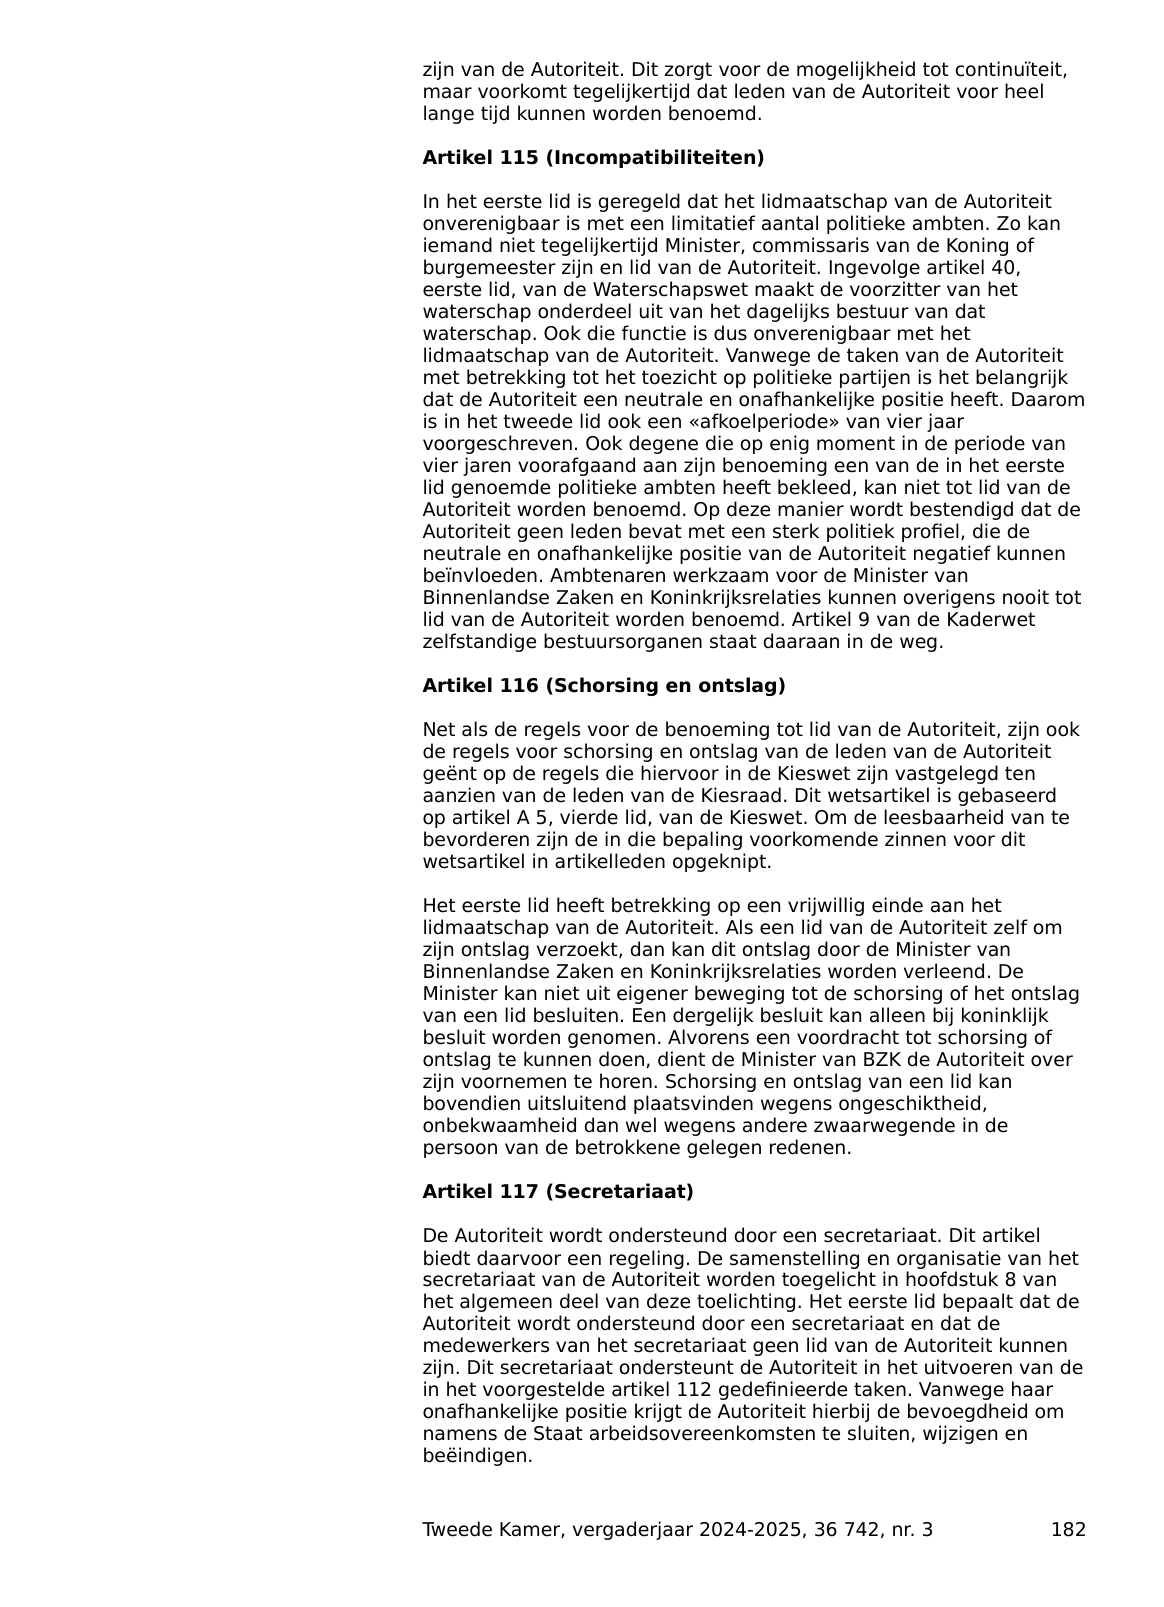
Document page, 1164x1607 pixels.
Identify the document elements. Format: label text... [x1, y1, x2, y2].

text In het eerste lid is geregeld dat het lidmaatschap van de Autoriteit onverenigbaar is met een limitatief aantal politieke ambten. Zo kan iemand niet tegelijkertijd Minister, commissaris van de Koning of burgemeester zijn en lid van de Autoriteit. Ingevolge artikel 40, eerste lid, van de Waterschapswet maakt de voorzitter van het waterschap onderdeel uit van het dagelijks bestuur van dat waterschap. Ook die functie is dus onverenigbaar met het lidmaatschap van de Autoriteit. Vanwege de taken van de Autoriteit met betrekking tot het toezicht op politieke partijen is het belangrijk dat de Autoriteit een neutrale en onafhankelijke positie heeft. Daarom is in het tweede lid ook een «afkoelperiode» van vier jaar voorgeschreven. Ook degene die op enig moment in de periode van vier jaren voorafgaand aan zijn benoeming een van de in het eerste lid genoemde politieke ambten heeft bekleed, kan niet tot lid van de Autoriteit worden benoemd. Op deze manier wordt bestendigd dat de Autoriteit geen leden bevat met een sterk politiek profiel, die de neutrale en onafhankelijke positie van de Autoriteit negatief kunnen beïnvloeden. Ambtenaren werkzaam voor de Minister van Binnenlandse Zaken en Koninkrijksrelaties kunnen overigens nooit tot lid van de Autoriteit worden benoemd. Artikel 9 van de Kaderwet zelfstandige bestuursorganen staat daaraan in de weg. [422, 191, 1087, 653]
subtitle Artikel 117 (Secretariaat) [422, 1181, 1087, 1203]
text Het eerste lid heeft betrekking op een vrijwillig einde aan het lidmaatschap van de Autoriteit. Als een lid van de Autoriteit zelf om zijn ontslag verzoekt, dan kan dit ontslag door de Minister van Binnenlandse Zaken en Koninkrijksrelaties worden verleend. De Minister kan niet uit eigener beweging tot de schorsing of het ontslag van een lid besluiten. Een dergelijk besluit kan alleen bij koninklijk besluit worden genomen. Alvorens een voordracht tot schorsing of ontslag te kunnen doen, dient de Minister van BZK de Autoriteit over zijn voornemen te horen. Schorsing en ontslag van een lid kan bovendien uitsluitend plaatsvinden wegens ongeschiktheid, onbekwaamheid dan wel wegens andere zwaarwegende in de persoon van de betrokkene gelegen redenen. [422, 895, 1087, 1159]
subtitle Artikel 116 (Schorsing en ontslag) [422, 675, 1087, 697]
text De Autoriteit wordt ondersteund door een secretariaat. Dit artikel biedt daarvoor een regeling. De samenstelling en organisatie van het secretariaat van de Autoriteit worden toegelicht in hoofdstuk 8 van het algemeen deel van deze toelichting. Het eerste lid bepaalt dat de Autoriteit wordt ondersteund door een secretariaat en dat de medewerkers van het secretariaat geen lid van de Autoriteit kunnen zijn. Dit secretariaat ondersteunt de Autoriteit in het uitvoeren van de in het voorgestelde artikel 112 gedefinieerde taken. Vanwege haar onafhankelijke positie krijgt de Autoriteit hierbij de bevoegdheid om namens de Staat arbeidsovereenkomsten te sluiten, wijzigen en beëindigen. [422, 1225, 1087, 1467]
subtitle Artikel 115 (Incompatibiliteiten) [422, 147, 1087, 169]
text Net als de regels voor de benoeming tot lid van de Autoriteit, zijn ook de regels voor schorsing en ontslag van de leden van de Autoriteit geënt op de regels die hiervoor in de Kieswet zijn vastgelegd ten aanzien van de leden van de Kiesraad. Dit wetsartikel is gebaseerd op artikel A 5, vierde lid, van de Kieswet. Om de leesbaarheid van te bevorderen zijn de in die bepaling voorkomende zinnen voor dit wetsartikel in artikelleden opgeknipt. [422, 719, 1087, 873]
text zijn van de Autoriteit. Dit zorgt voor de mogelijkheid tot continuïteit, maar voorkomt tegelijkertijd dat leden van de Autoriteit voor heel lange tijd kunnen worden benoemd. [422, 59, 1087, 125]
